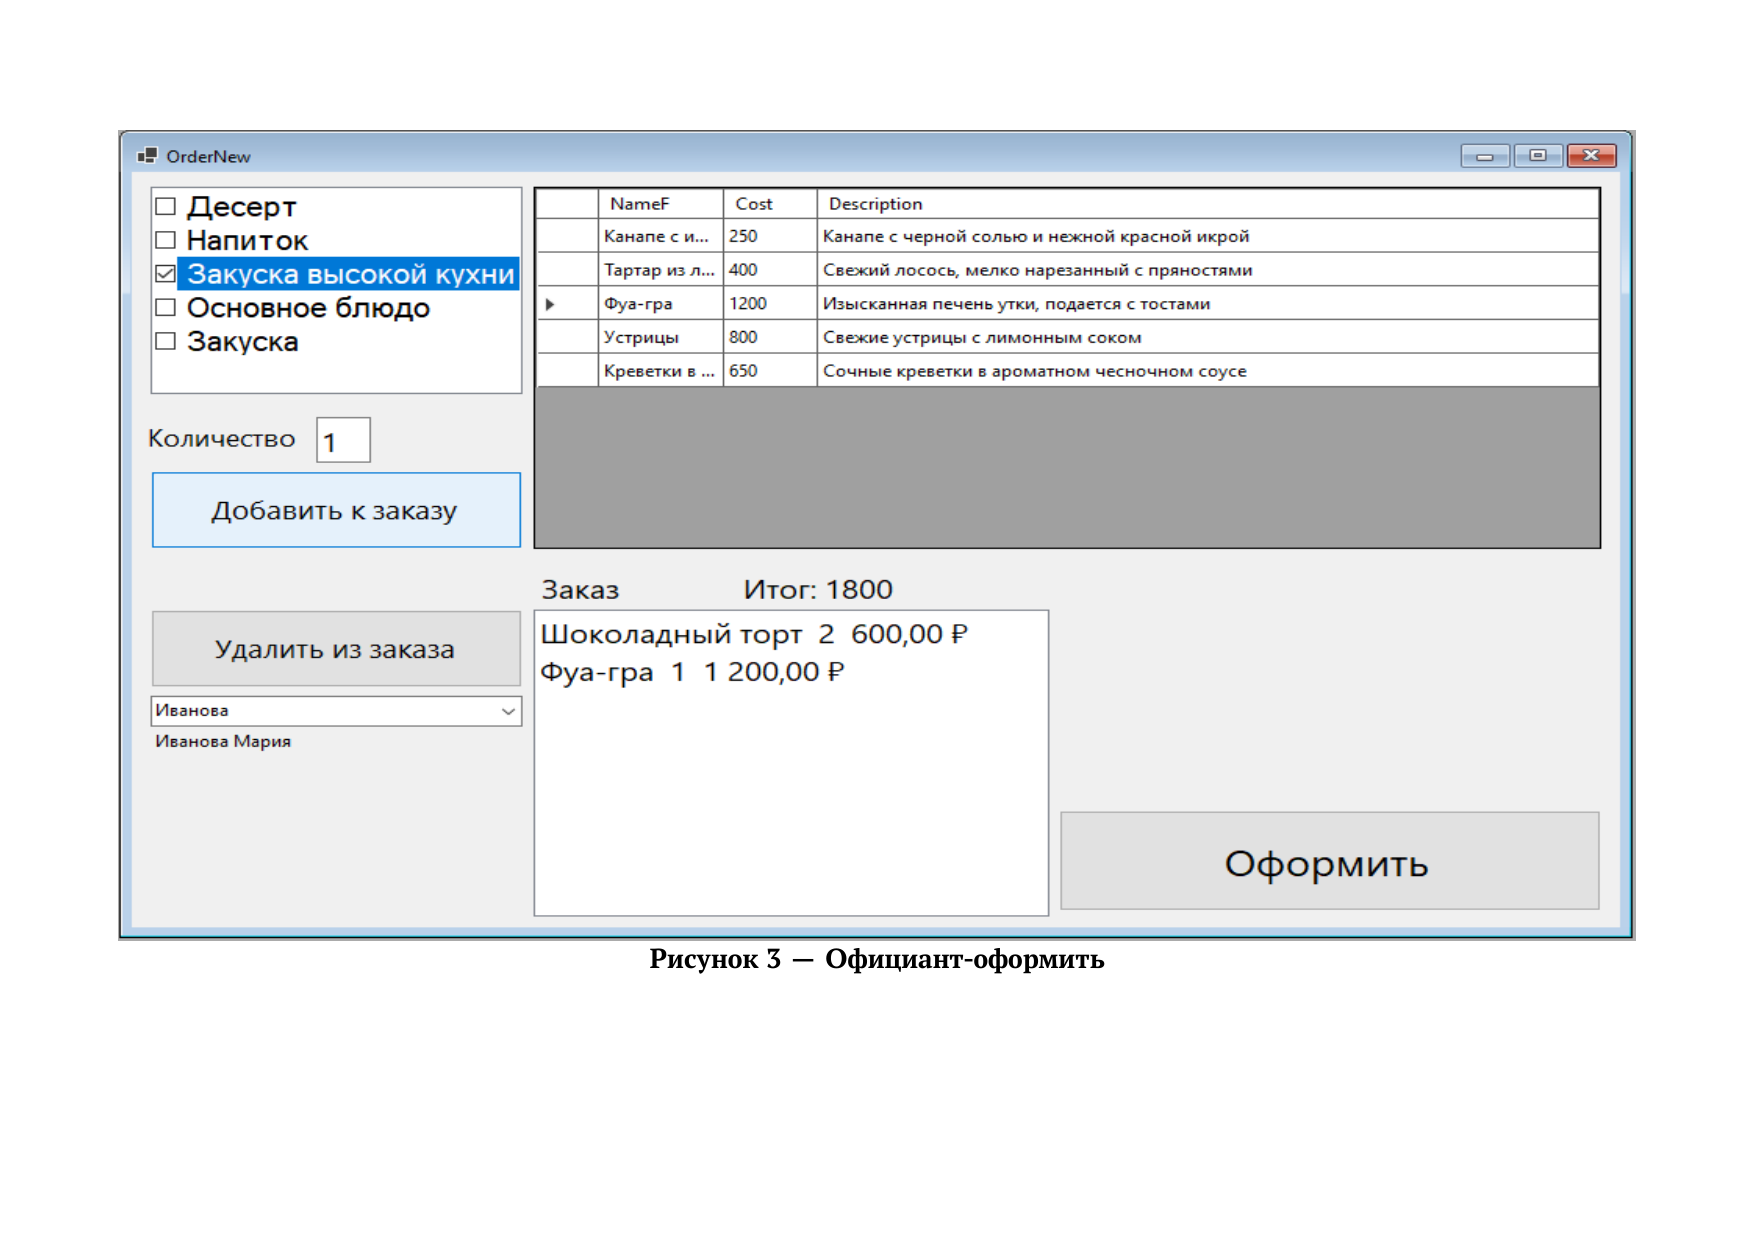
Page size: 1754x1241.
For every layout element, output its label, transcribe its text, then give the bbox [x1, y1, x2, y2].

text Рисунок 3 — Официант-оформить [118, 941, 1636, 974]
picture [118, 130, 1636, 941]
